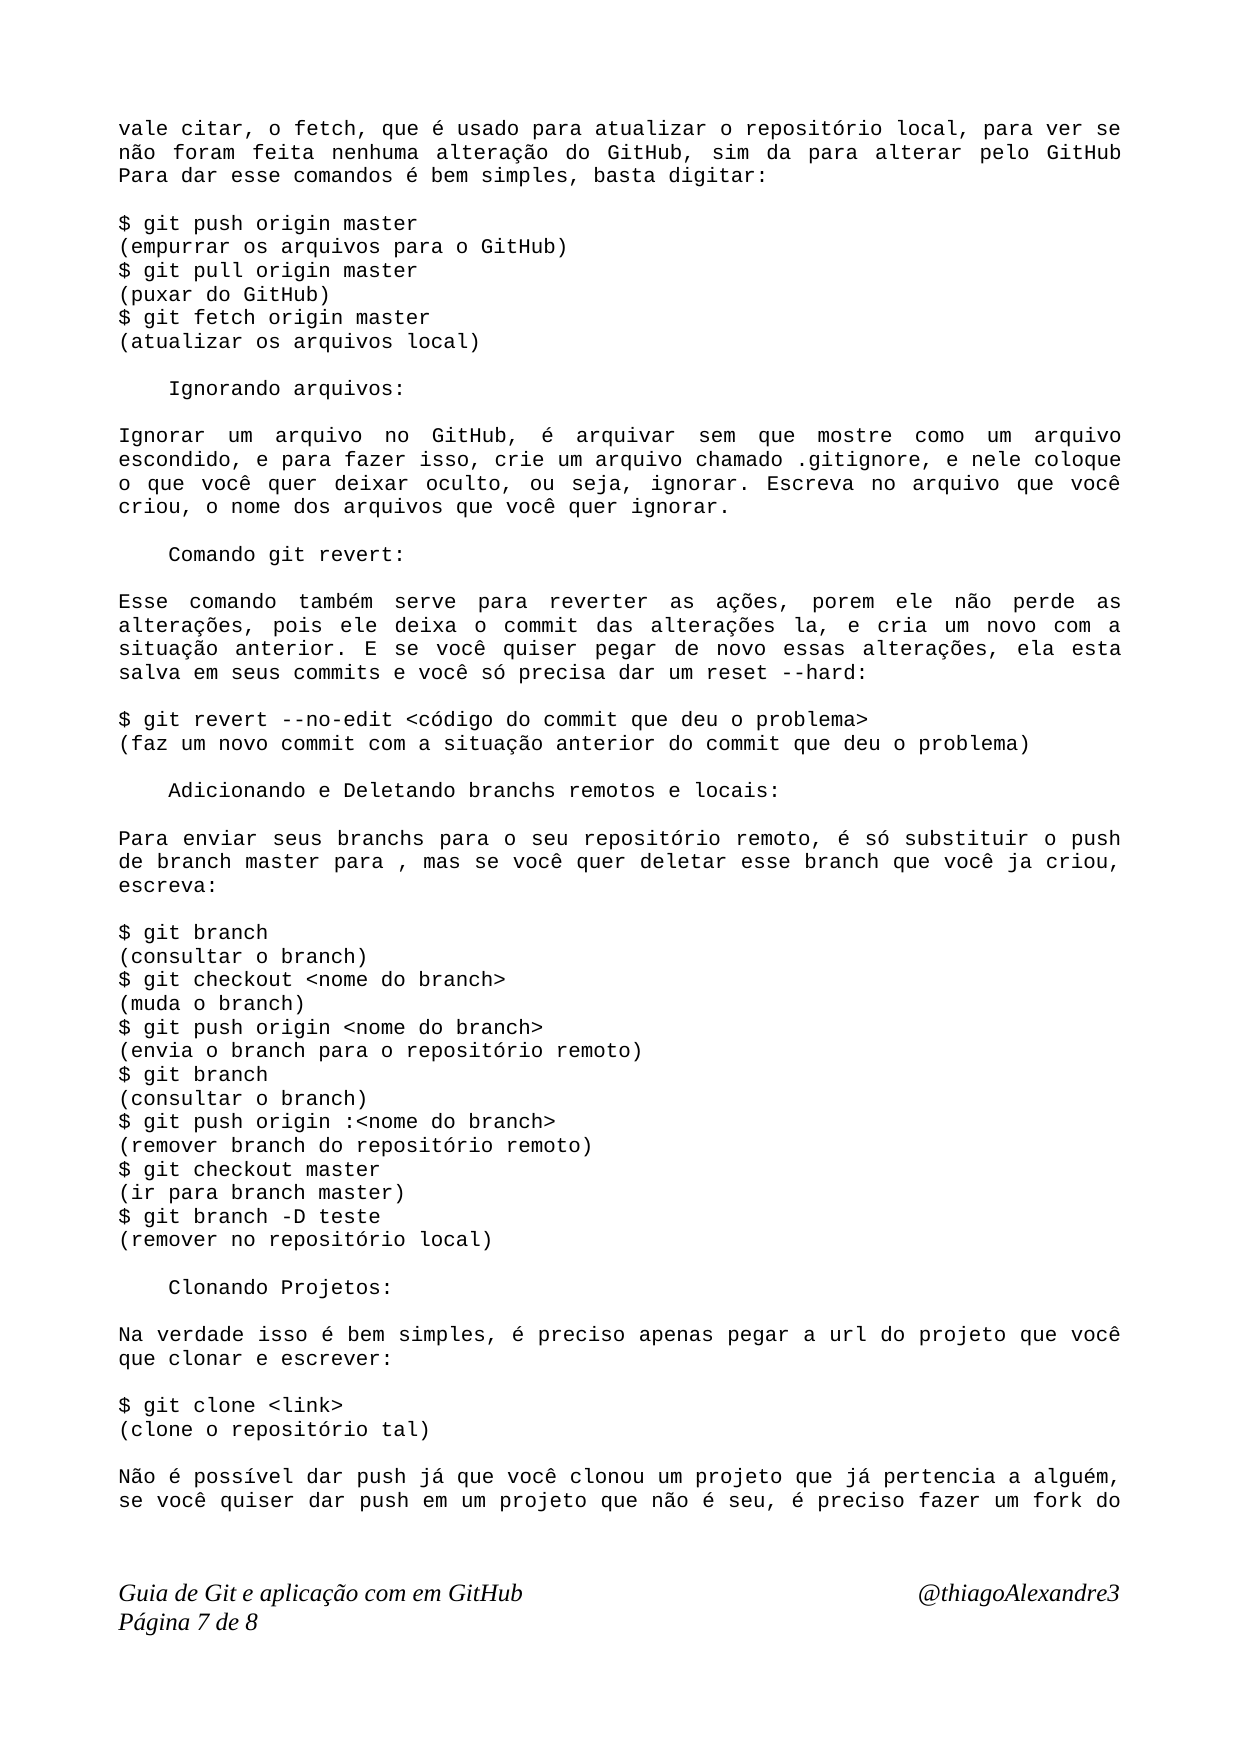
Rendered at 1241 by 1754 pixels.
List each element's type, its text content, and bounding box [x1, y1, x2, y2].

text $ git branch [118, 922, 1122, 946]
text (muda o branch) [118, 993, 1122, 1017]
text $ git clone <link> [118, 1395, 1122, 1419]
text (puxar do GitHub) [118, 284, 1122, 307]
text (remover no repositório local) [118, 1229, 1122, 1253]
text Esse comando também serve para reverter as ações, porem ele não perde as alterações, pois ele deixa o commit das alterações la, e cria um novo com a situação anterior. E se você quiser pegar de novo essas alterações, ela esta salva em seus commits e você só precisa dar um reset --hard: [118, 591, 1122, 686]
text $ git checkout master [118, 1158, 1122, 1182]
text $ git pull origin master [118, 260, 1122, 284]
text $ git fetch origin master [118, 307, 1122, 331]
text Ignorar um arquivo no GitHub, é arquivar sem que mostre como um arquivo escondido, e para fazer isso, crie um arquivo chamado .gitignore, e nele coloque o que você quer deixar oculto, ou seja, ignorar. Escreva no arquivo que você criou, o nome dos arquivos que você quer ignorar. [118, 426, 1122, 520]
text $ git push origin :<nome do branch> [118, 1111, 1122, 1135]
text (empurrar os arquivos para o GitHub) [118, 236, 1122, 260]
text Para enviar seus branchs para o seu repositório remoto, é só substituir o push de branch master para , mas se você quer deletar esse branch que você ja criou, escreva: [118, 827, 1122, 898]
text (consultar o branch) [118, 946, 1122, 969]
text Clonando Projetos: [118, 1277, 1122, 1300]
text (ir para branch master) [118, 1182, 1122, 1206]
text Comando git revert: [118, 544, 1122, 567]
text (faz um novo commit com a situação anterior do commit que deu o problema) [118, 733, 1122, 757]
text $ git branch -D teste [118, 1206, 1122, 1229]
text $ git revert --no-edit <código do commit que deu o problema> [118, 709, 1122, 733]
text (consultar o branch) [118, 1088, 1122, 1111]
text Adicionando e Deletando branchs remotos e locais: [118, 780, 1122, 804]
text $ git push origin master [118, 213, 1122, 236]
text vale citar, o fetch, que é usado para atualizar o repositório local, para ver se não foram feita nenhuma alteração do GitHub, sim da para alterar pelo GitHub Para dar esse comandos é bem simples, basta digitar: [118, 118, 1122, 189]
text Não é possível dar push já que você clonou um projeto que já pertencia a alguém, se você quiser dar push em um projeto que não é seu, é preciso fazer um fork do [118, 1466, 1122, 1513]
text Ignorando arquivos: [118, 378, 1122, 402]
text (clone o repositório tal) [118, 1419, 1122, 1442]
text (envia o branch para o repositório remoto) [118, 1040, 1122, 1064]
text $ git push origin <nome do branch> [118, 1017, 1122, 1040]
text $ git branch [118, 1064, 1122, 1088]
text Na verdade isso é bem simples, é preciso apenas pegar a url do projeto que você que clonar e escrever: [118, 1324, 1122, 1371]
text (remover branch do repositório remoto) [118, 1135, 1122, 1158]
text (atualizar os arquivos local) [118, 331, 1122, 354]
text $ git checkout <nome do branch> [118, 969, 1122, 993]
